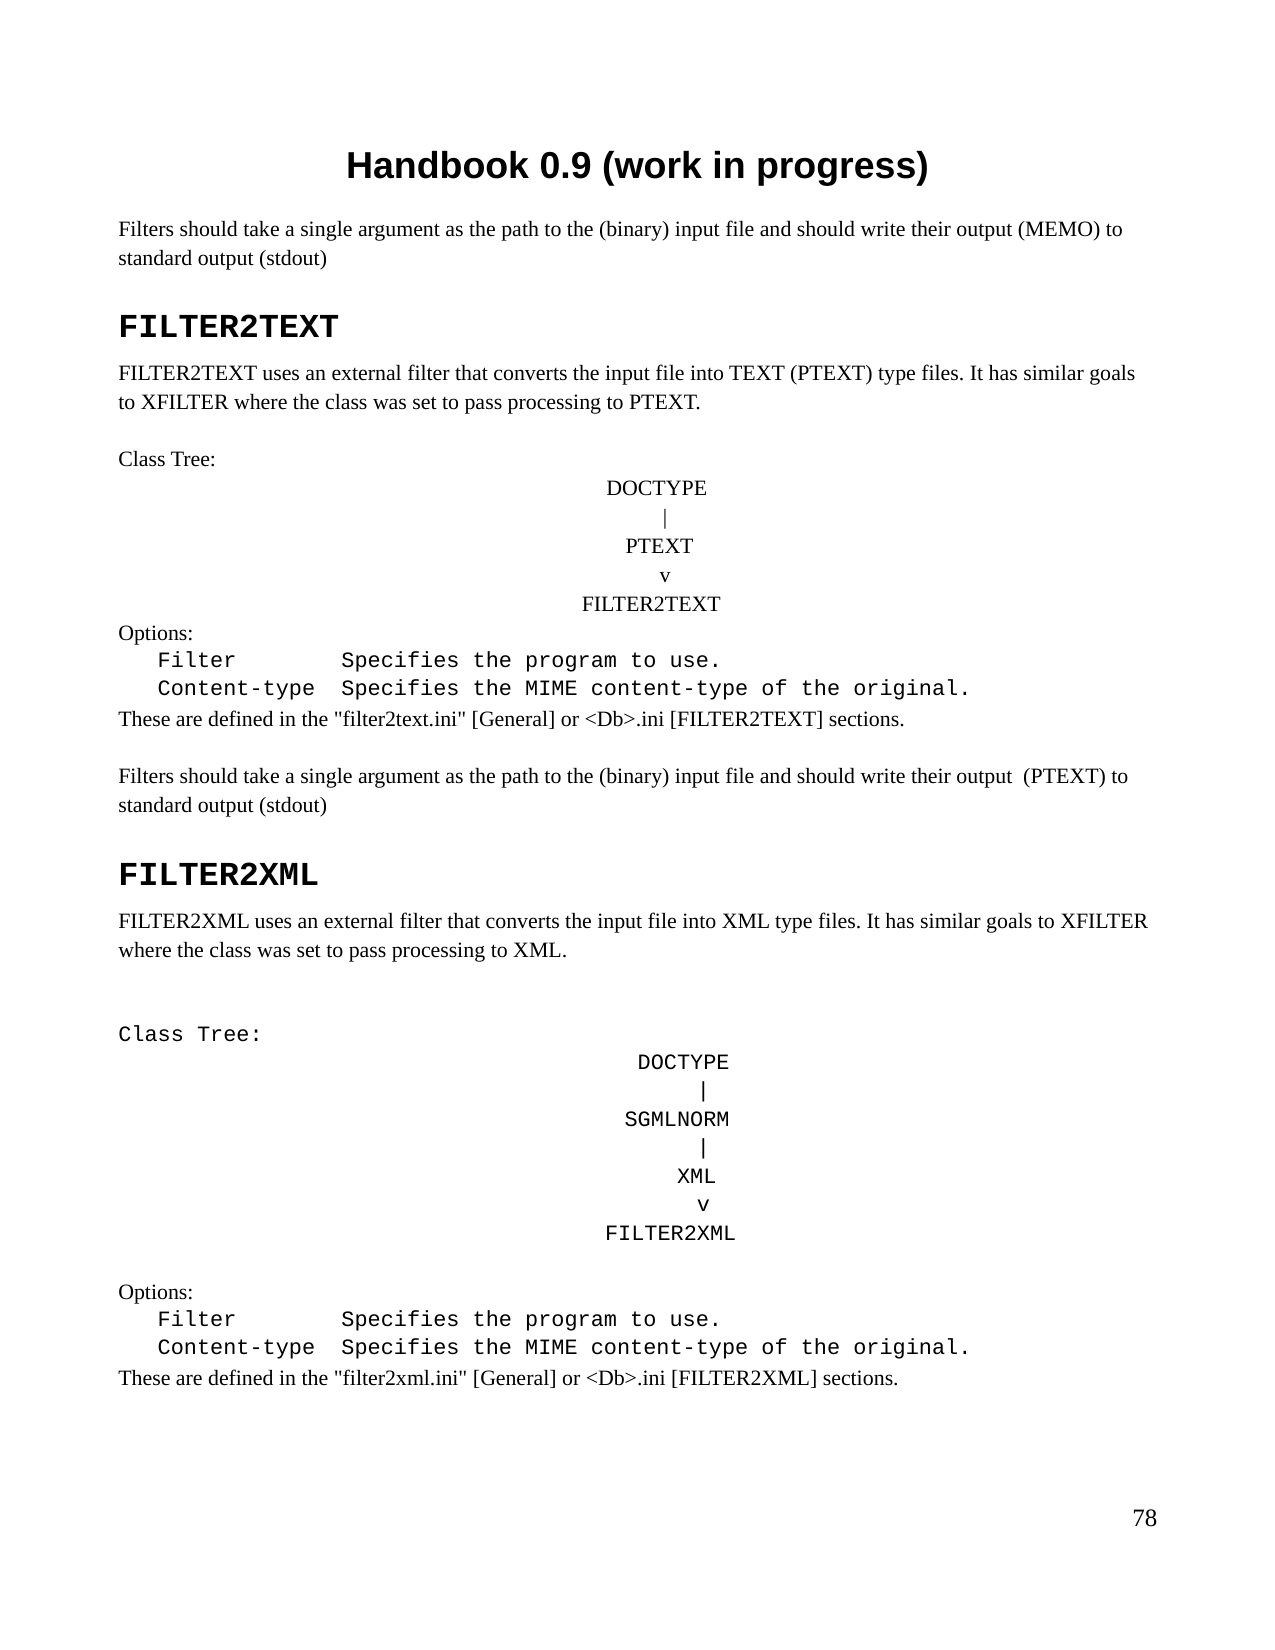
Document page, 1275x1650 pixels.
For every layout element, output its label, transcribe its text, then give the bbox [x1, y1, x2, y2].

text Content-type Specifies the MIME content-type of the original. [118, 1336, 1157, 1361]
text DOCTYPE [118, 475, 1157, 501]
text Filters should take a single argument as the path to the (binary) input file and should write their output (MEMO) to standard output (stdout) [118, 216, 1157, 270]
text | [118, 1137, 1157, 1161]
text Class Tree: [118, 446, 1157, 472]
text Class Tree: [118, 1023, 1157, 1048]
subtitle FILTER2XML [118, 857, 1157, 895]
text These are defined in the "filter2text.ini" [General] or <Db>.ini [FILTER2TEXT] sections. [118, 706, 1157, 731]
text Options: [118, 1279, 1157, 1304]
text Filters should take a single argument as the path to the (binary) input file and should write their output (PTEXT) to standard output (stdout) [118, 763, 1157, 818]
text | [118, 1080, 1157, 1104]
text Filter Specifies the program to use. [118, 1308, 1157, 1333]
text SGMLNORM [118, 1108, 1157, 1133]
text Content-type Specifies the MIME content-type of the original. [118, 678, 1157, 702]
text FILTER2XML uses an external filter that converts the input file into XML type files. It has similar goals to XFILTER where the class was set to pass processing to XML. [118, 908, 1157, 962]
text FILTER2TEXT uses an external filter that converts the input file into TEXT (PTEXT) type files. It has similar goals to XFILTER where the class was set to pass processing to PTEXT. [118, 360, 1157, 414]
text XML [118, 1165, 1157, 1190]
text PTEXT [118, 533, 1157, 558]
text Filter Specifies the program to use. [118, 649, 1157, 674]
text FILTER2TEXT [118, 591, 1157, 616]
text Options: [118, 620, 1157, 645]
subtitle FILTER2TEXT [118, 309, 1157, 347]
text DOCTYPE [118, 1051, 1157, 1076]
text | [118, 504, 1157, 529]
text v [118, 1193, 1157, 1218]
text These are defined in the "filter2xml.ini" [General] or <Db>.ini [FILTER2XML] sections. [118, 1365, 1157, 1390]
text FILTER2XML [118, 1222, 1157, 1247]
text v [118, 562, 1157, 587]
